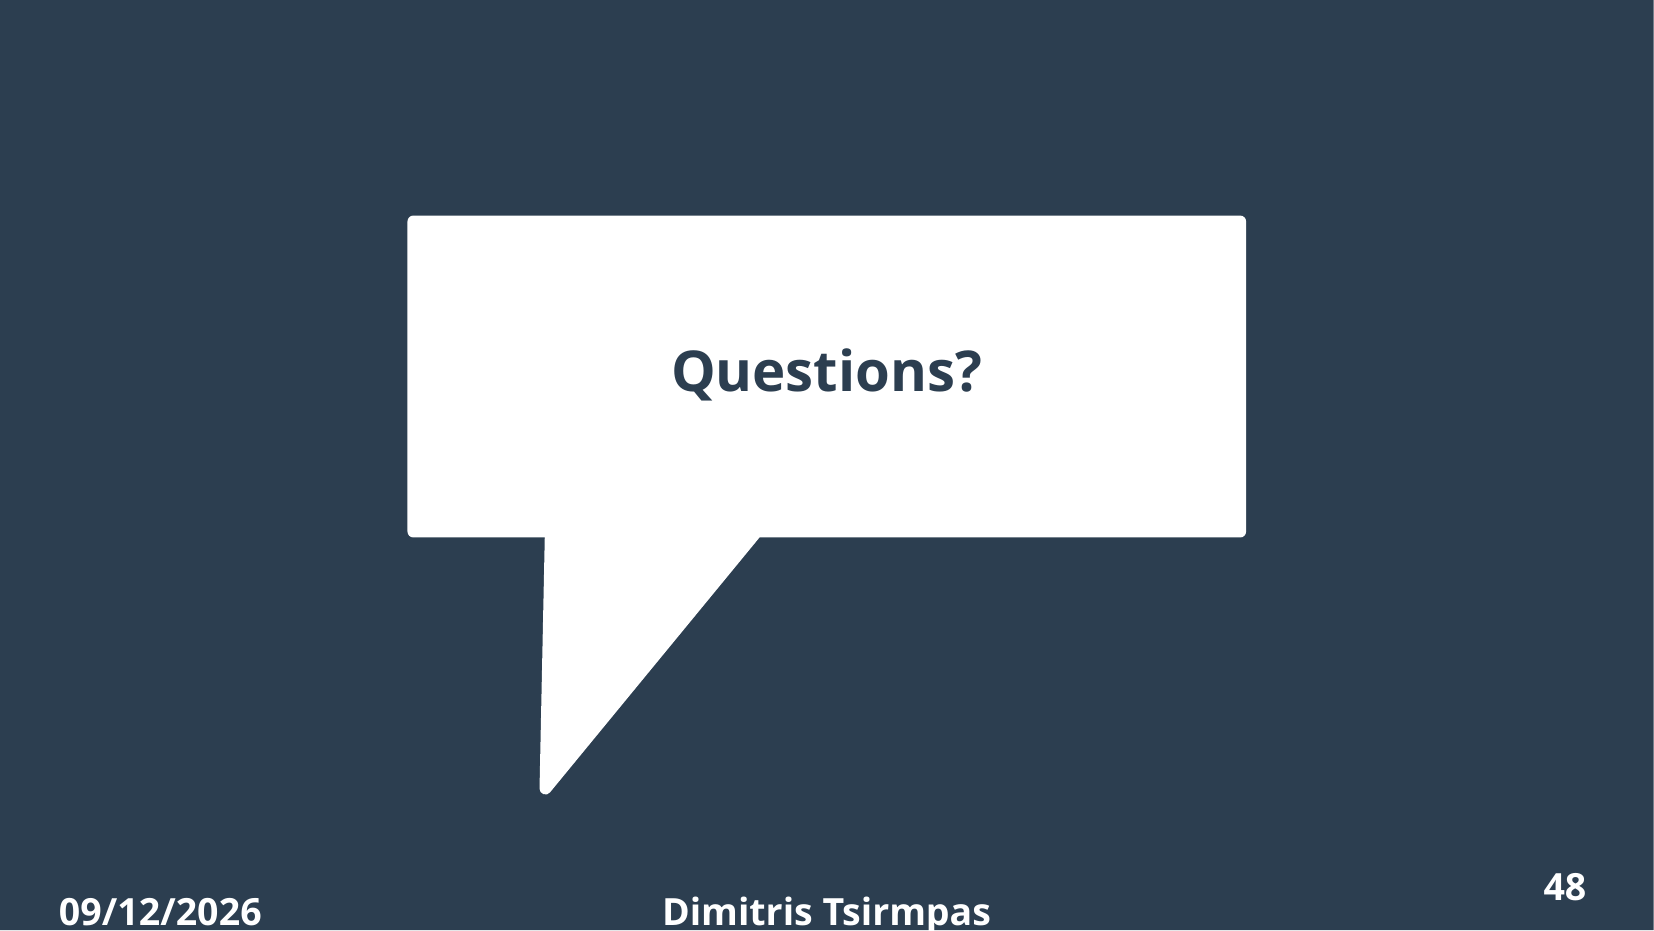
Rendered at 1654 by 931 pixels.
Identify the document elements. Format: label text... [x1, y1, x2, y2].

title Questions? [442, 236, 1211, 502]
